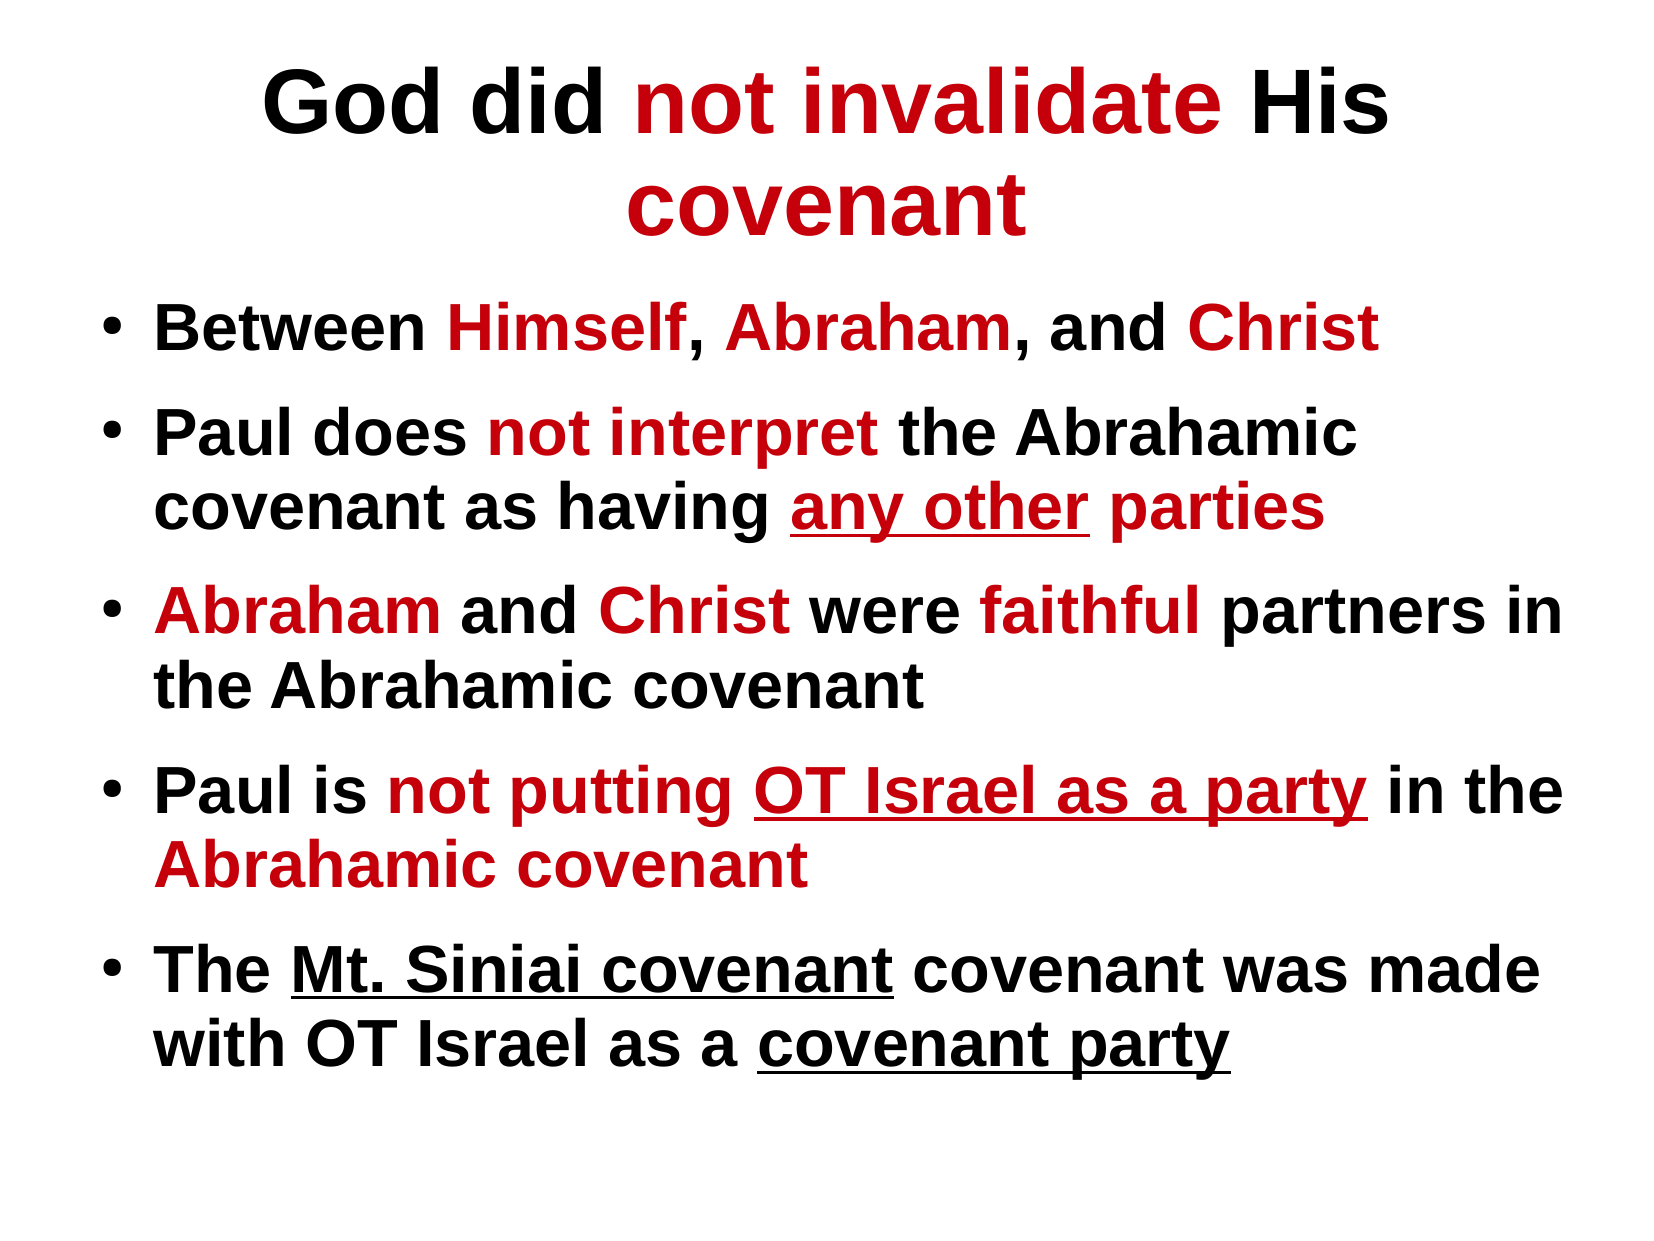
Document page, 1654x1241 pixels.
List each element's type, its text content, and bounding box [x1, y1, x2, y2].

title God did not invalidate His covenant [82, 49, 1571, 257]
list Between Himself, Abraham, and Christ Paul does not interpret the Abrahamic covenant as having any other parties Abraham and Christ were faithful partners in the Abrahamic covenant Paul is not putting OT Israel as a party in the Abrahamic covenant The Mt. Siniai covenant covenant was made with OT Israel as a covenant party [82, 290, 1571, 1109]
